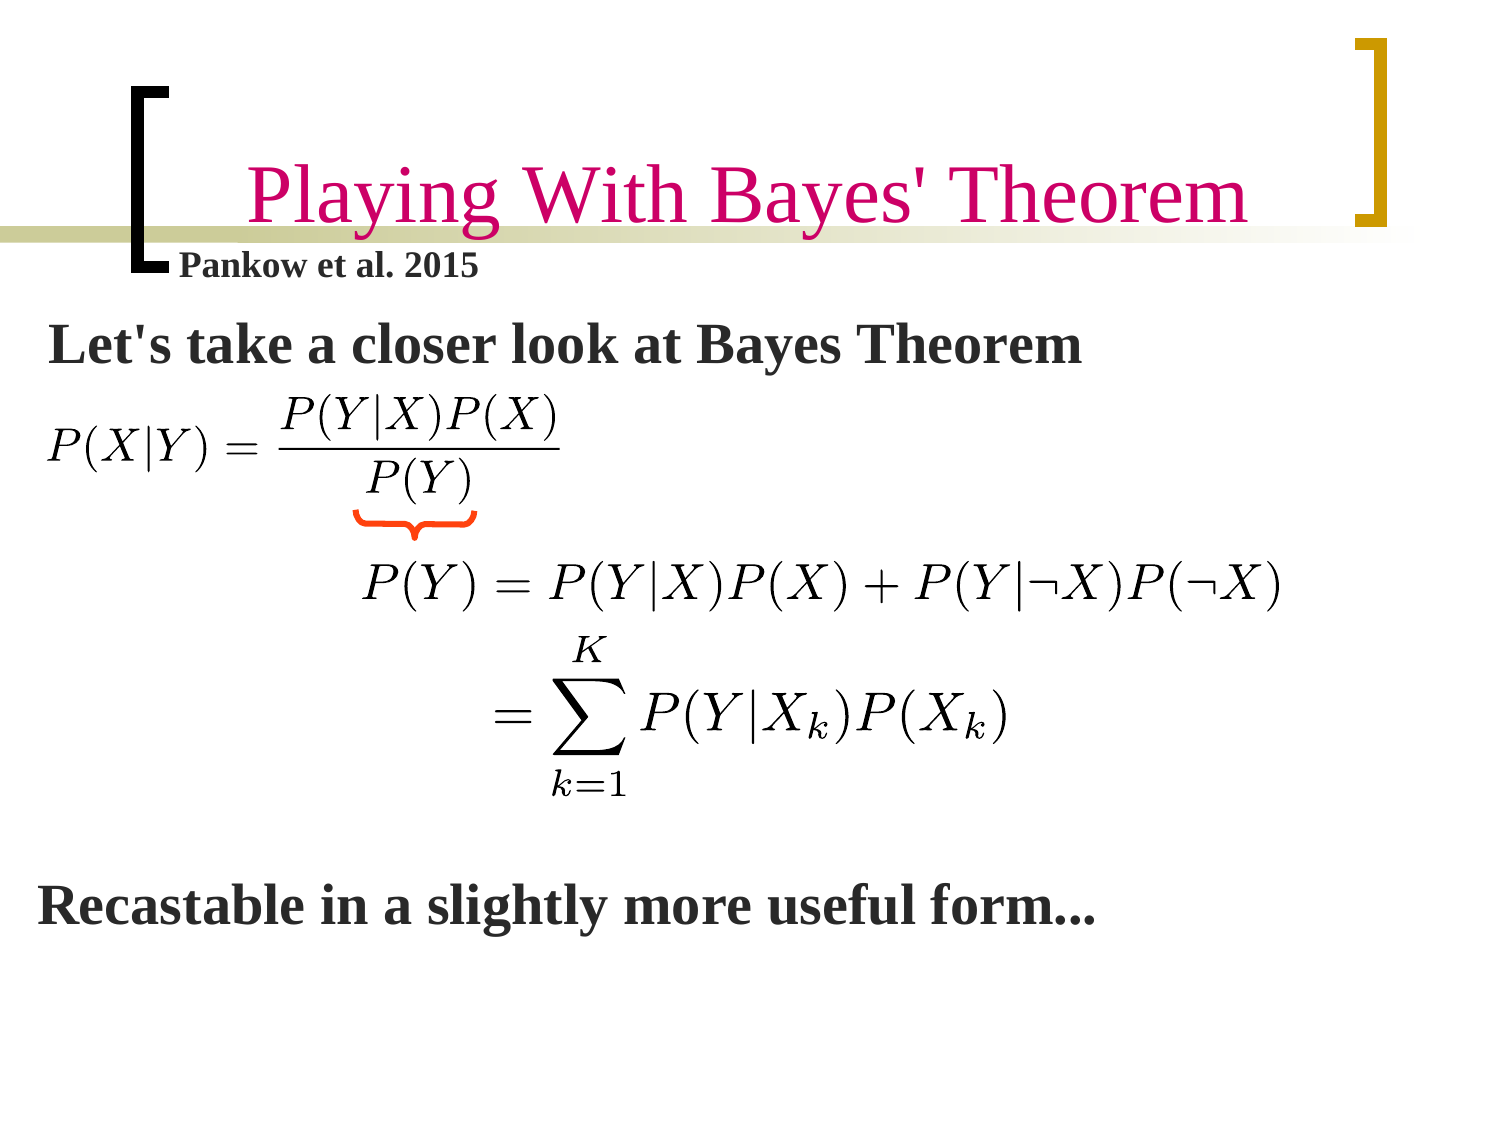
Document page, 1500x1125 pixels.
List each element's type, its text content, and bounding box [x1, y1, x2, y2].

text_box Pankow et al. 2015 [164, 232, 495, 293]
text_box Let's take a closer look at Bayes Theorem [34, 297, 1095, 383]
title Playing With Bayes' Theorem [161, 15, 1336, 248]
text_box [360, 560, 1284, 612]
text_box [491, 636, 1011, 797]
text_box [45, 393, 560, 505]
text_box Recastable in a slightly more useful form... [22, 858, 1112, 944]
